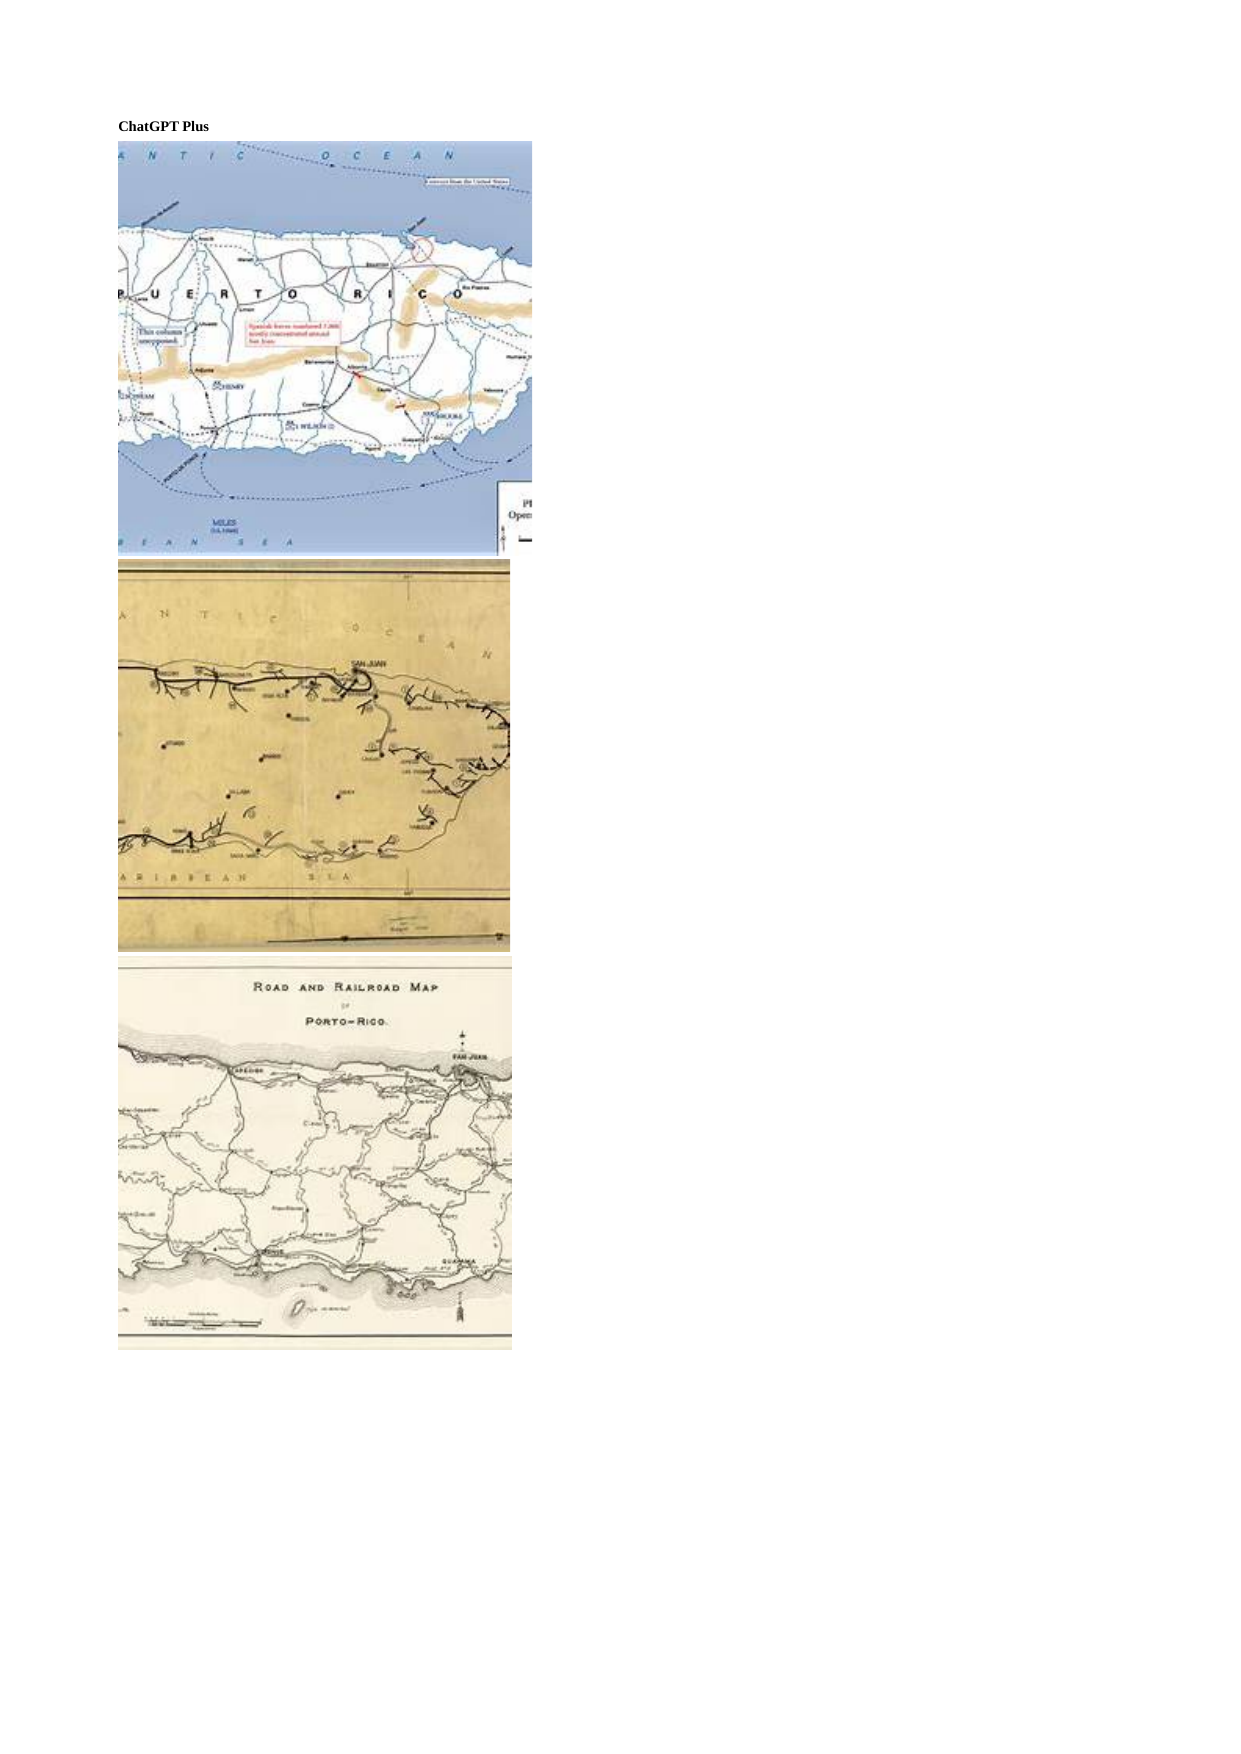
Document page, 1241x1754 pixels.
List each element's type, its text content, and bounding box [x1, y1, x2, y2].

picture [118, 559, 511, 952]
picture [118, 141, 533, 556]
picture [118, 956, 512, 1350]
subtitle ChatGPT Plus [118, 118, 1122, 135]
